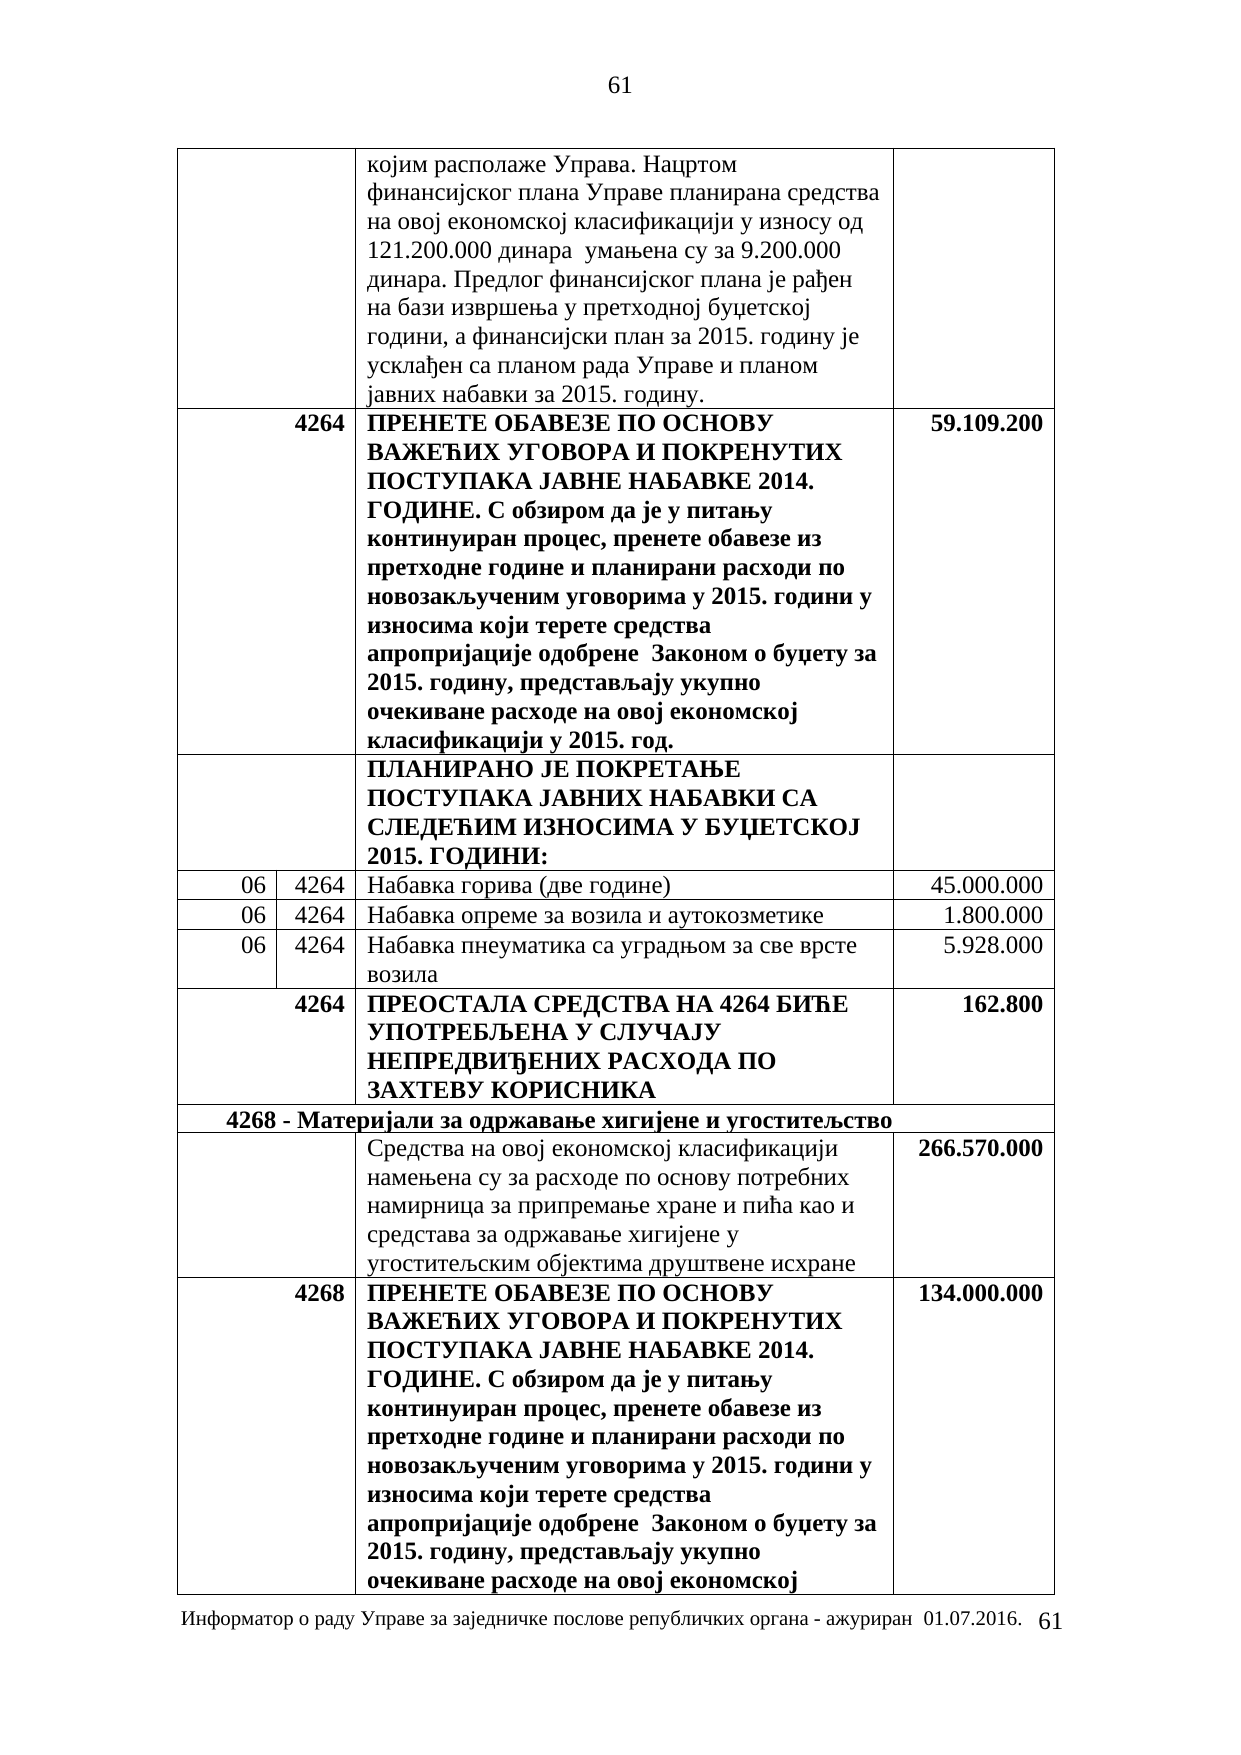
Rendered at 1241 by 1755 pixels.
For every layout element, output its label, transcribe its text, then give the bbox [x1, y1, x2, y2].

table_cell ПРЕНЕТЕ ОБАВЕЗЕ ПО ОСНОВУ ВАЖЕЋИХ УГОВОРА И ПОКРЕНУТИХ ПОСТУПАКА ЈАВНЕ НАБАВКЕ 2014. ГОДИНЕ. С обзиром да је у питању континуиран процес, пренете обавезе из претходне године и планирани расходи по новозакљученим уговорима у 2015. години у износима који терете средства апропријације одобрене Законом о буџету за 2015. годину, представљају укупно очекиване расходе на овој економској [356, 1278, 893, 1594]
table_cell којим располаже Управа. Нацртом финансијског плана Управе планирана средства на овој економској класификацији у износу од 121.200.000 динара умањена су за 9.200.000 динара. Предлог финансијског плана је рађен на бази извршења у претходној буџетској години, а финансијски план за 2015. годину је усклађен са планом рада Управе и планом јавних набавки за 2015. годину. [356, 149, 893, 407]
table_cell ПЛАНИРАНО ЈЕ ПОКРЕТАЊЕ ПОСТУПАКА ЈАВНИХ НАБАВКИ СА СЛЕДЕЋИМ ИЗНОСИМА У БУЏЕТСКОЈ 2015. ГОДИНИ: [356, 755, 893, 869]
table_cell [178, 149, 355, 407]
table_cell [178, 755, 355, 869]
table_cell [178, 1133, 355, 1277]
table_cell Набавка опреме за возила и аутокозметике [356, 900, 893, 929]
table_cell Средства на овој економској класификацији намењена су за расходе по основу потребних намирница за припремање хране и пића као и средстава за одржавање хигијене у угоститељским објектима друштвене исхране [356, 1133, 893, 1277]
table_cell 06 [178, 871, 276, 899]
table_cell 59.109.200 [894, 409, 1054, 753]
table_cell Набавка пнеуматика са уградњом за све врсте возила [356, 930, 893, 988]
table_cell Набавка горива (две године) [356, 871, 893, 899]
table_cell 4264 [277, 930, 355, 988]
table_cell 06 [178, 900, 276, 929]
table_cell 134.000.000 [894, 1278, 1054, 1594]
table_cell [894, 149, 1054, 407]
table_cell 4268 [178, 1278, 355, 1594]
table_cell 06 [178, 930, 276, 988]
table_cell 4264 [178, 409, 355, 753]
table_cell 266.570.000 [894, 1133, 1054, 1277]
table_cell 162.800 [894, 989, 1054, 1104]
table_cell 4264 [277, 900, 355, 929]
table_cell ПРЕНЕТЕ ОБАВЕЗЕ ПО ОСНОВУ ВАЖЕЋИХ УГОВОРА И ПОКРЕНУТИХ ПОСТУПАКА ЈАВНЕ НАБАВКЕ 2014. ГОДИНЕ. С обзиром да је у питању континуиран процес, пренете обавезе из претходне године и планирани расходи по новозакљученим уговорима у 2015. години у износима који терете средства апропријације одобрене Законом о буџету за 2015. годину, представљају укупно очекиване расходе на овој економској класификацији у 2015. год. [356, 409, 893, 753]
table_cell 4264 [178, 989, 355, 1104]
table_cell 4268 - Материјали за одржавање хигијене и угоститељство [178, 1105, 1054, 1132]
table_cell 4264 [277, 871, 355, 899]
table_cell 45.000.000 [894, 871, 1054, 899]
table_cell [894, 755, 1054, 869]
table_cell 5.928.000 [894, 930, 1054, 988]
table_cell ПРЕОСТАЛА СРЕДСТВА НА 4264 БИЋЕ УПОТРЕБЉЕНА У СЛУЧАЈУ НЕПРЕДВИЂЕНИХ РАСХОДА ПО ЗАХТЕВУ КОРИСНИКА [356, 989, 893, 1104]
table_cell 1.800.000 [894, 900, 1054, 929]
